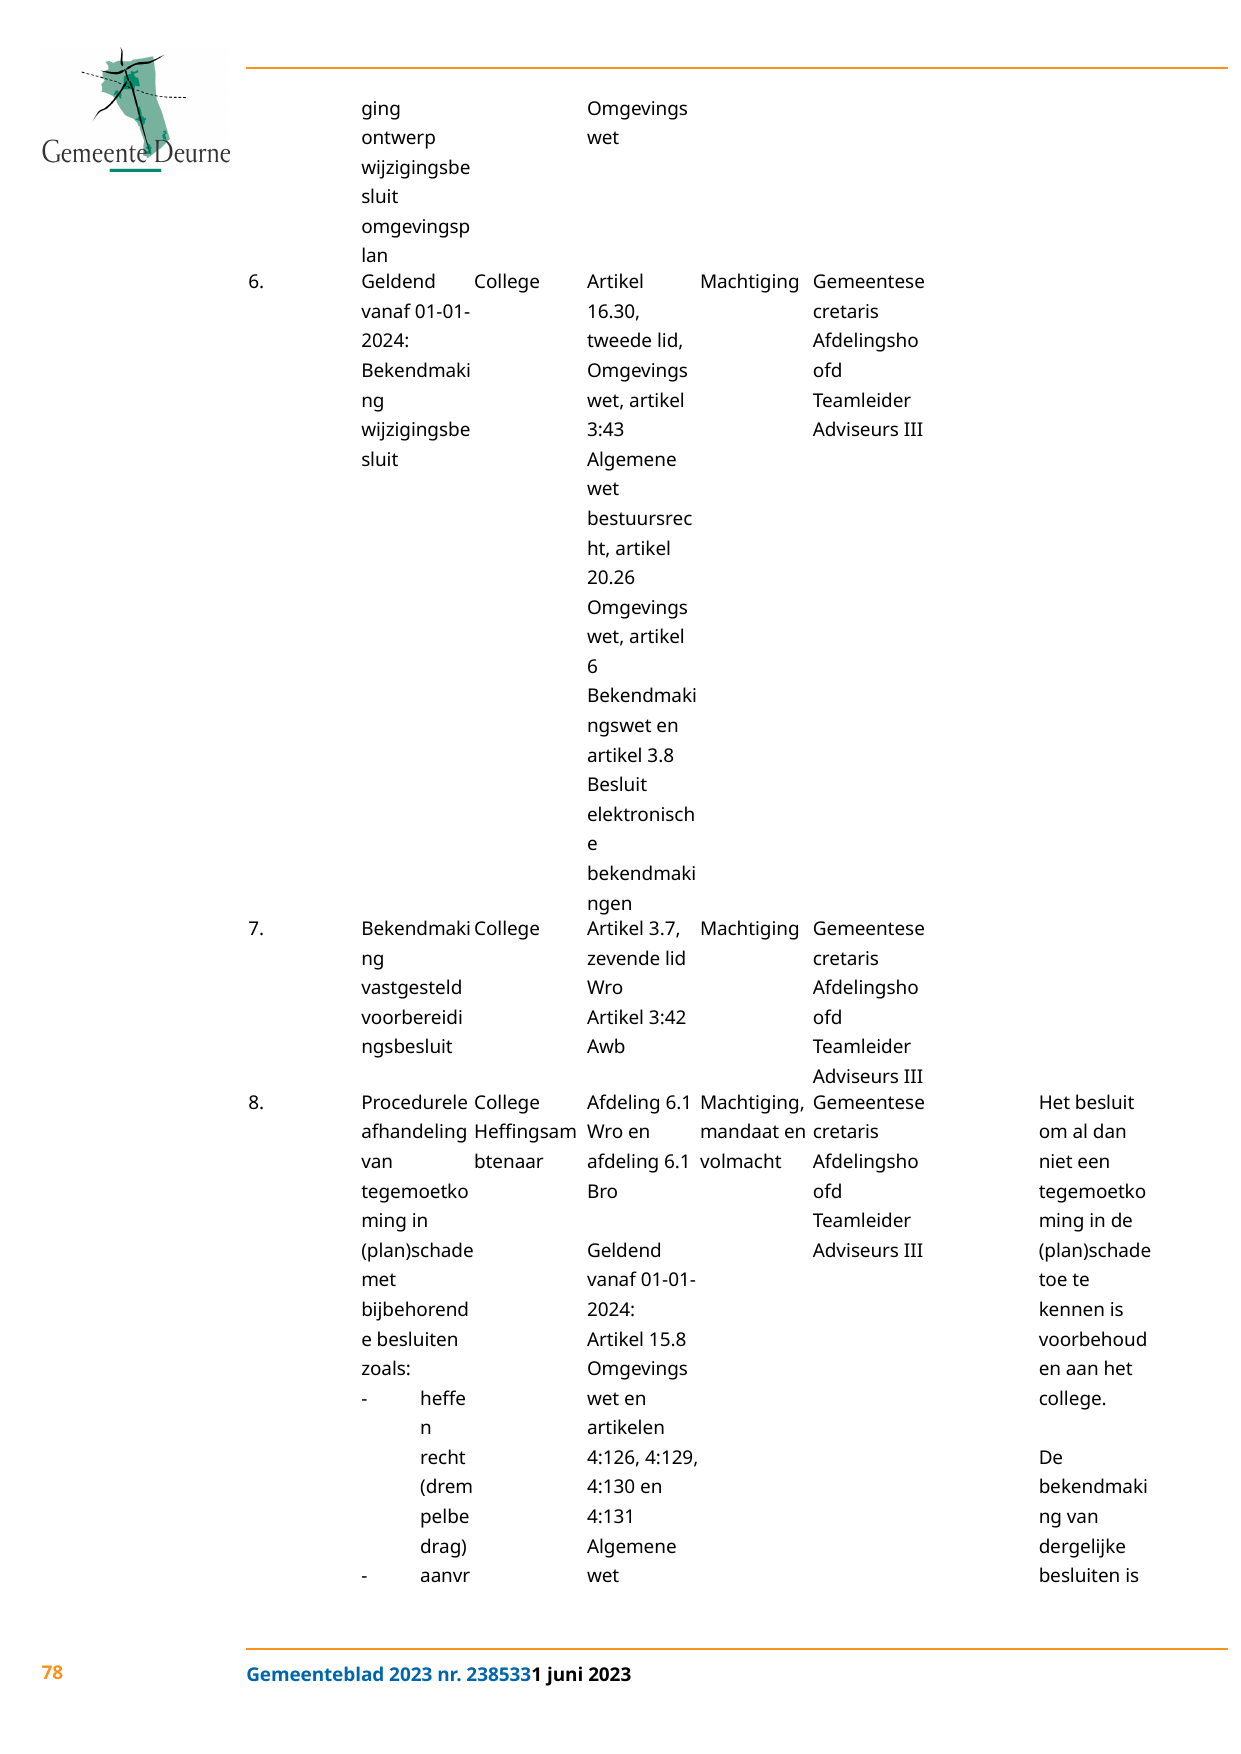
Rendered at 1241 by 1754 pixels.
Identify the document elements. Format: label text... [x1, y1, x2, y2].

table_cell Artikel 3.7, zevende lid Wro Artikel 3:42 Awb [587, 915, 700, 1089]
table_cell 7. [248, 915, 361, 1089]
table_cell College Heffingsambtenaar [474, 1089, 587, 1588]
table_cell [926, 915, 1038, 1089]
table_cell [813, 95, 926, 268]
table_cell College [474, 269, 587, 915]
table_cell Machtiging [700, 269, 813, 915]
table_cell [1039, 269, 1152, 915]
table_cell [926, 269, 1038, 915]
table_cell Geldend vanaf 01-01-2024: Bekendmaking wijzigingsbesluit [361, 269, 474, 915]
table_cell Het besluit om al dan niet een tegemoetkoming in de (plan)schade toe te kennen is voorbehouden aan het college. De bekendmaking van dergelijke besluiten is [1039, 1089, 1152, 1588]
table_cell Gemeentesecretaris Afdelingshoofd Teamleider Adviseurs III [813, 1089, 926, 1588]
table_cell [248, 95, 361, 268]
table_cell 8. [248, 1089, 361, 1588]
table_cell [700, 95, 813, 268]
table_cell Afdeling 6.1 Wro en afdeling 6.1 Bro Geldend vanaf 01-01-2024: Artikel 15.8 Omgevingswet en artikelen 4:126, 4:129, 4:130 en 4:131 Algemene wet [587, 1089, 700, 1588]
table_cell Machtiging, mandaat en volmacht [700, 1089, 813, 1588]
table_cell Gemeentesecretaris Afdelingshoofd Teamleider Adviseurs III [813, 269, 926, 915]
table_cell [1039, 915, 1152, 1089]
table_cell [926, 95, 1038, 268]
picture [41, 47, 231, 172]
table_cell [926, 1089, 1038, 1588]
table_cell 6. [248, 269, 361, 915]
table_cell ging ontwerp wijzigingsbesluit omgevingsplan [361, 95, 474, 268]
table_cell Artikel 16.30, tweede lid, Omgevingswet, artikel 3:43 Algemene wet bestuursrecht, artikel 20.26 Omgevingswet, artikel 6 Bekendmakingswet en artikel 3.8 Besluit elektronische bekendmakingen [587, 269, 700, 915]
table_cell Gemeentesecretaris Afdelingshoofd Teamleider Adviseurs III [813, 915, 926, 1089]
table_cell [1039, 95, 1152, 268]
table_cell College [474, 915, 587, 1089]
table_cell [474, 95, 587, 268]
table_cell Bekendmaking vastgesteld voorbereidingsbesluit [361, 915, 474, 1089]
table_cell Omgevingswet [587, 95, 700, 268]
table_cell Machtiging [700, 915, 813, 1089]
table_cell Procedurele afhandeling van tegemoetkoming in (plan)schade met bijbehorende besluiten zoals: heffen recht (drempelbedrag) aanvr [361, 1089, 474, 1588]
